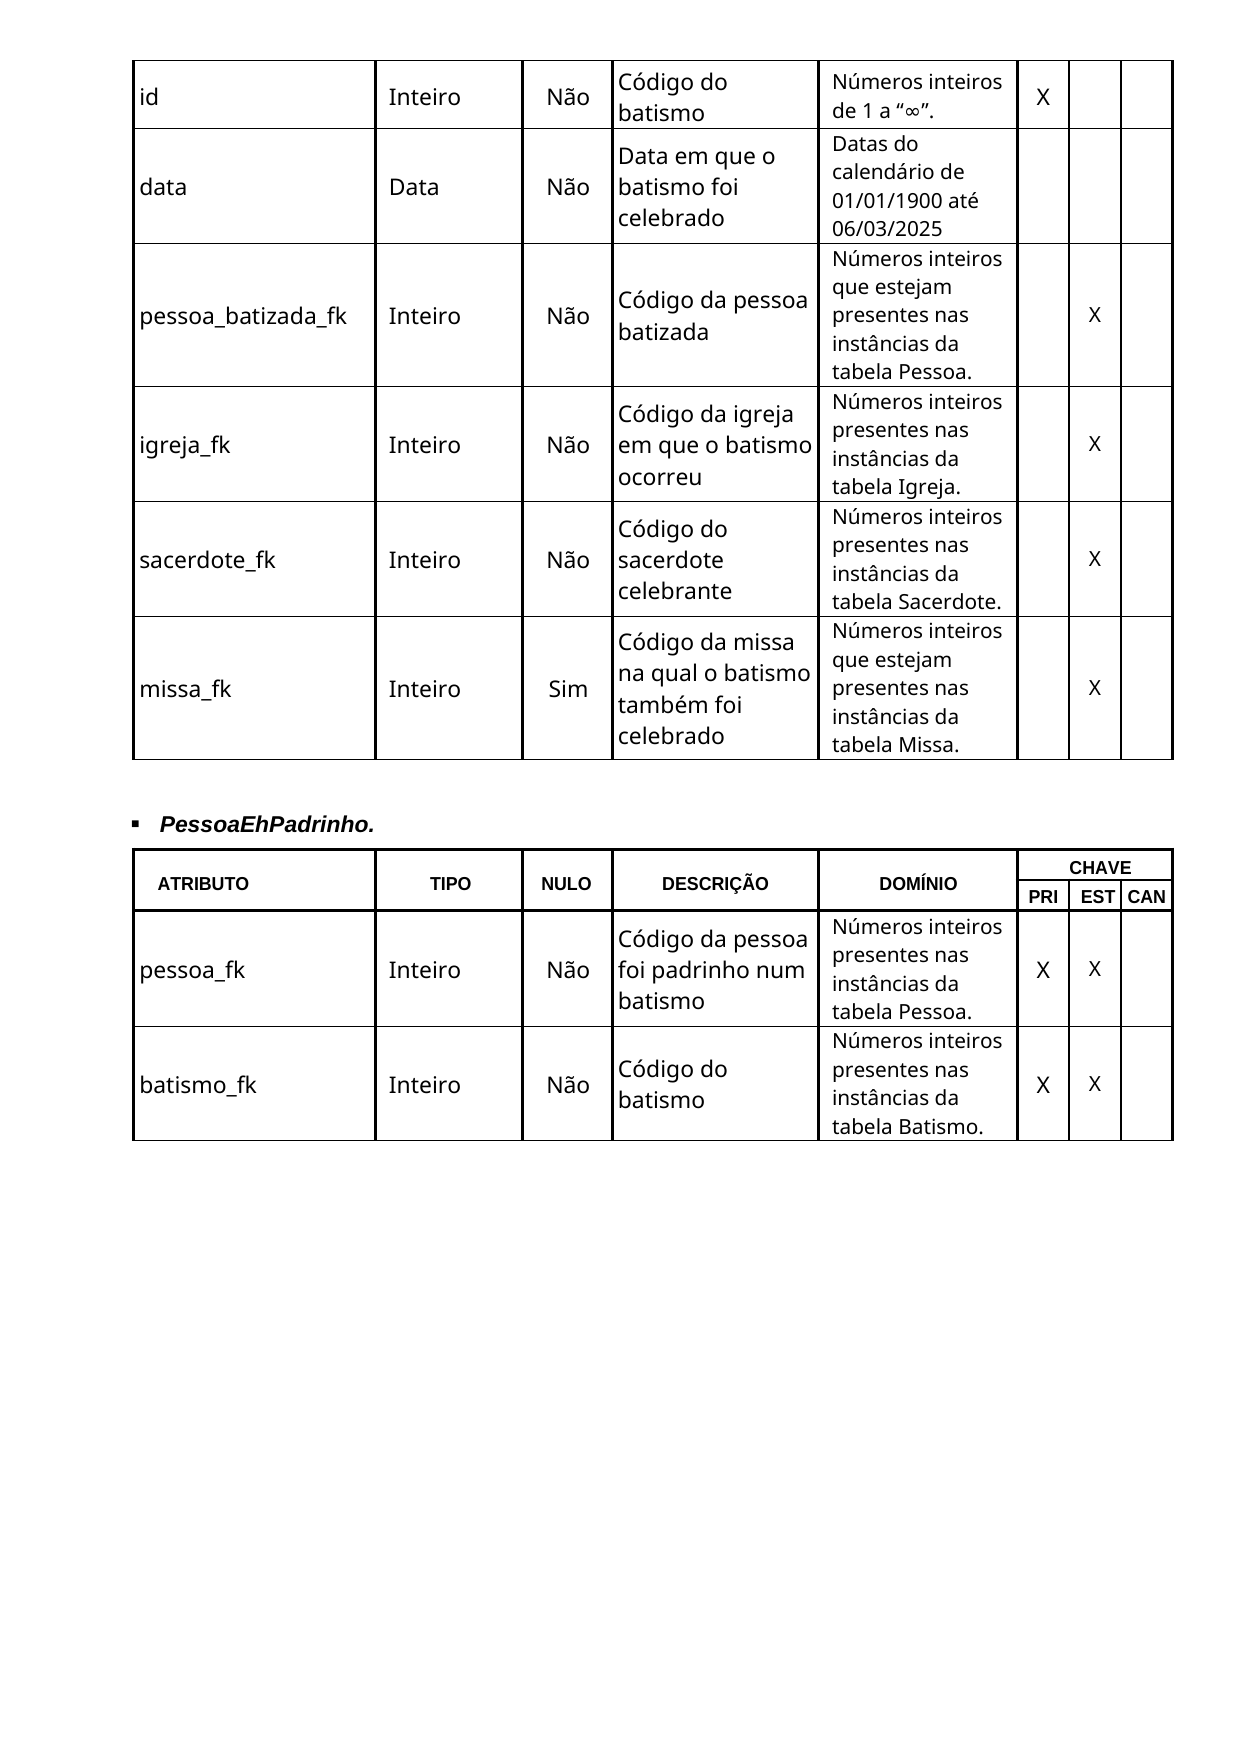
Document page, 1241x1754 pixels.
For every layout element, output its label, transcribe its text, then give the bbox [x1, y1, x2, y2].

table_cell Números inteiros presentes nas instâncias da tabela Batismo. [820, 1027, 1016, 1140]
table_cell X [1019, 61, 1068, 128]
table_cell Números inteiros que estejam presentes nas instâncias da tabela Missa. [820, 617, 1016, 759]
table_header TIPO [377, 851, 521, 909]
table_cell X [1070, 387, 1120, 501]
table_header NULO [524, 851, 611, 909]
table_cell X [1019, 1027, 1068, 1140]
table_cell [1122, 129, 1171, 243]
table_cell missa_fk [135, 617, 374, 759]
table_cell Inteiro [377, 617, 521, 759]
table_cell PRI [1019, 881, 1068, 909]
table_cell Números inteiros que estejam presentes nas instâncias da tabela Pessoa. [820, 244, 1016, 386]
table_cell Não [524, 129, 611, 243]
table_cell Inteiro [377, 912, 521, 1026]
table_cell Inteiro [377, 244, 521, 386]
table_cell Não [524, 244, 611, 386]
table_cell X [1070, 617, 1120, 759]
table_cell Inteiro [377, 387, 521, 501]
table_cell Números inteiros presentes nas instâncias da tabela Sacerdote. [820, 502, 1016, 616]
table_cell data [135, 129, 374, 243]
table_header DOMÍNIO [820, 851, 1016, 909]
table_cell [1070, 129, 1120, 243]
table_cell Não [524, 61, 611, 128]
table_cell [1019, 129, 1068, 243]
list PessoaEhPadrinho. [130, 811, 1184, 837]
table_cell Código da pessoa batizada [614, 244, 817, 386]
table_cell Código do batismo [614, 1027, 817, 1140]
table_cell [1122, 912, 1171, 1026]
table_cell igreja_fk [135, 387, 374, 501]
table_cell CAN [1122, 881, 1171, 909]
table_cell Data [377, 129, 521, 243]
table_cell Números inteiros de 1 a “∞”. [820, 61, 1016, 128]
table_cell [1019, 617, 1068, 759]
table_cell Datas do calendário de 01/01/1900 até 06/03/2025 [820, 129, 1016, 243]
table_cell Não [524, 502, 611, 616]
table_cell [1122, 61, 1171, 128]
table_cell [1122, 502, 1171, 616]
table_cell Data em que o batismo foi celebrado [614, 129, 817, 243]
table_cell Não [524, 912, 611, 1026]
table_cell X [1070, 1027, 1120, 1140]
table_cell EST [1070, 881, 1120, 909]
table_cell Inteiro [377, 502, 521, 616]
table_cell X [1070, 244, 1120, 386]
table_cell Código do batismo [614, 61, 817, 128]
table_cell Não [524, 387, 611, 501]
table_cell [1122, 617, 1171, 759]
table_cell sacerdote_fk [135, 502, 374, 616]
table_cell [1122, 244, 1171, 386]
table_cell Inteiro [377, 1027, 521, 1140]
table_cell [1122, 387, 1171, 501]
table_header CHAVE [1019, 851, 1171, 878]
table_cell Inteiro [377, 61, 521, 128]
table_cell Código da pessoa foi padrinho num batismo [614, 912, 817, 1026]
table_cell [1070, 61, 1120, 128]
table_cell pessoa_fk [135, 912, 374, 1026]
table_cell batismo_fk [135, 1027, 374, 1140]
table_cell X [1070, 912, 1120, 1026]
table_cell Código da missa na qual o batismo também foi celebrado [614, 617, 817, 759]
table_cell id [135, 61, 374, 128]
table_cell Números inteiros presentes nas instâncias da tabela Pessoa. [820, 912, 1016, 1026]
table_cell X [1019, 912, 1068, 1026]
table_cell Não [524, 1027, 611, 1140]
table_cell [1122, 1027, 1171, 1140]
table_cell Sim [524, 617, 611, 759]
table_cell [1019, 387, 1068, 501]
table_cell Código da igreja em que o batismo ocorreu [614, 387, 817, 501]
table_header ATRIBUTO [135, 851, 374, 909]
table_cell pessoa_batizada_fk [135, 244, 374, 386]
table_cell [1019, 244, 1068, 386]
table_cell X [1070, 502, 1120, 616]
table_header DESCRIÇÃO [614, 851, 817, 909]
table_cell [1019, 502, 1068, 616]
table_cell Números inteiros presentes nas instâncias da tabela Igreja. [820, 387, 1016, 501]
table_cell Código do sacerdote celebrante [614, 502, 817, 616]
